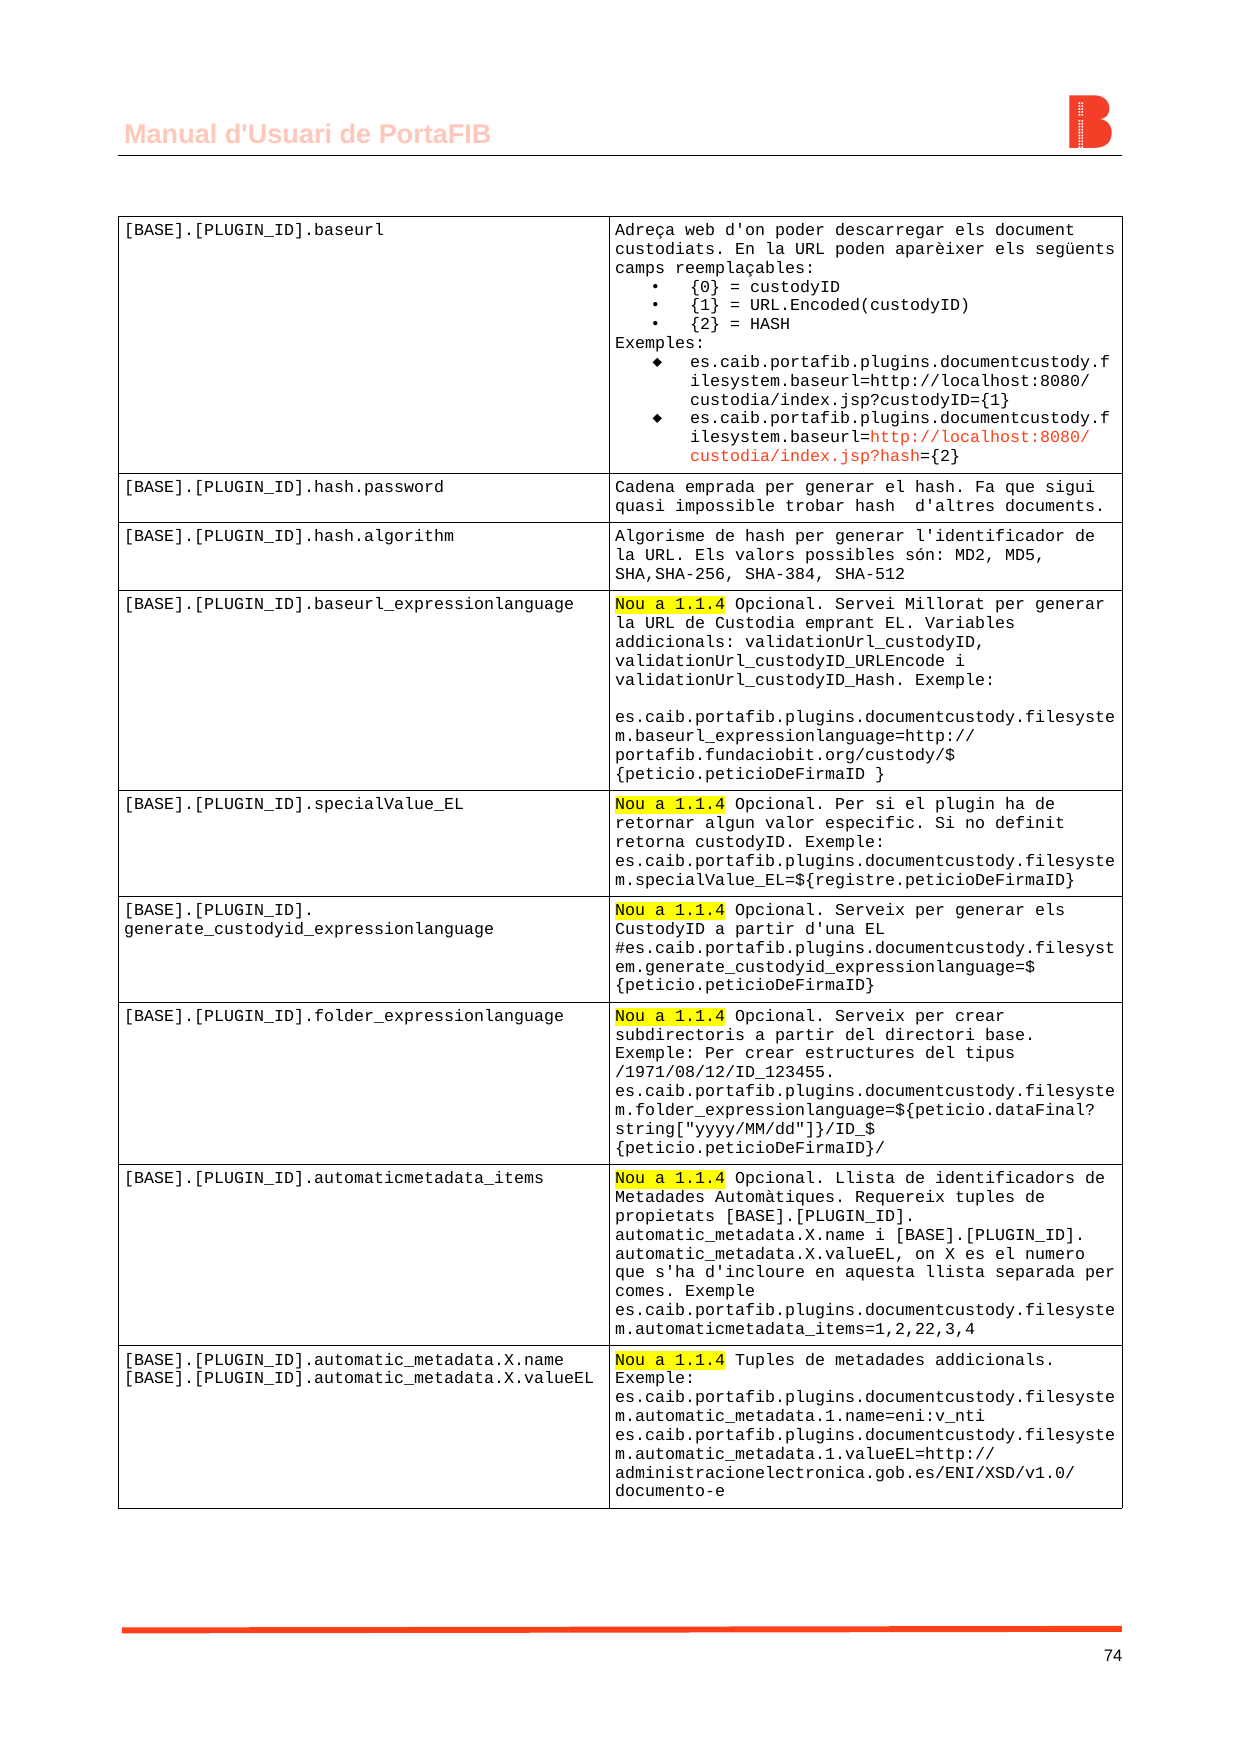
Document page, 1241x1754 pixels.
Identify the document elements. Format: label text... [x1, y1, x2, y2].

picture [1063, 94, 1117, 150]
table_cell Nou a 1.1.4 Opcional. Llista de identificadors de Metadades Automàtiques. Requereix tuples de propietats [BASE].[PLUGIN_ID]. automatic_metadata.X.name i [BASE].[PLUGIN_ID]. automatic_metadata.X.valueEL, on X es el numero que s'ha d'incloure en aquesta llista separada per comes. Exemple es.caib.portafib.plugins.documentcustody.filesystem.automaticmetadata_items=1,2,22,3,4 [610, 1165, 1122, 1345]
table_cell [BASE].[PLUGIN_ID].hash.password [119, 474, 609, 522]
table_cell [BASE].[PLUGIN_ID]. generate_custodyid_expressionlanguage [119, 897, 609, 1002]
table_cell [BASE].[PLUGIN_ID].specialValue_EL [119, 791, 609, 896]
table_cell [BASE].[PLUGIN_ID].baseurl_expressionlanguage [119, 591, 609, 790]
table_cell Nou a 1.1.4 Tuples de metadades addicionals. Exemple: es.caib.portafib.plugins.documentcustody.filesystem.automatic_metadata.1.name=eni:v_nti es.caib.portafib.plugins.documentcustody.filesystem.automatic_metadata.1.valueEL=http://administracionelectronica.gob.es/ENI/XSD/v1.0/documento-e [610, 1346, 1122, 1508]
table_cell [BASE].[PLUGIN_ID].folder_expressionlanguage [119, 1003, 609, 1164]
table_cell [BASE].[PLUGIN_ID].hash.algorithm [119, 523, 609, 590]
table_cell [BASE].[PLUGIN_ID].automatic_metadata.X.name [BASE].[PLUGIN_ID].automatic_metadata.X.valueEL [119, 1346, 609, 1508]
table_cell Nou a 1.1.4 Opcional. Per si el plugin ha de retornar algun valor especific. Si no definit retorna custodyID. Exemple: es.caib.portafib.plugins.documentcustody.filesystem.specialValue_EL=${registre.peticioDeFirmaID} [610, 791, 1122, 896]
table_cell [BASE].[PLUGIN_ID].baseurl [119, 217, 609, 472]
table_cell Cadena emprada per generar el hash. Fa que sigui quasi impossible trobar hash d'altres documents. [610, 474, 1122, 522]
table_cell Nou a 1.1.4 Opcional. Serveix per crear subdirectoris a partir del directori base. Exemple: Per crear estructures del tipus /1971/08/12/ID_123455. es.caib.portafib.plugins.documentcustody.filesystem.folder_expressionlanguage=${peticio.dataFinal?string["yyyy/MM/dd"]}/ID_${peticio.peticioDeFirmaID}/ [610, 1003, 1122, 1164]
table_cell Algorisme de hash per generar l'identificador de la URL. Els valors possibles són: MD2, MD5, SHA,SHA-256, SHA-384, SHA-512 [610, 523, 1122, 590]
table_cell [BASE].[PLUGIN_ID].automaticmetadata_items [119, 1165, 609, 1345]
table_cell Nou a 1.1.4 Opcional. Serveix per generar els CustodyID a partir d'una EL #es.caib.portafib.plugins.documentcustody.filesystem.generate_custodyid_expressionlanguage=${peticio.peticioDeFirmaID} [610, 897, 1122, 1002]
table_cell Nou a 1.1.4 Opcional. Servei Millorat per generar la URL de Custodia emprant EL. Variables addicionals: validationUrl_custodyID, validationUrl_custodyID_URLEncode i validationUrl_custodyID_Hash. Exemple: es.caib.portafib.plugins.documentcustody.filesystem.baseurl_expressionlanguage=http://portafib.fundaciobit.org/custody/${peticio.peticioDeFirmaID } [610, 591, 1122, 790]
table_cell Adreça web d'on poder descarregar els document custodiats. En la URL poden aparèixer els següents camps reemplaçables: {0} = custodyID {1} = URL.Encoded(custodyID) {2} = HASH Exemples: es.caib.portafib.plugins.documentcustody.filesystem.baseurl=http://localhost:8080/custodia/index.jsp?custodyID={1} es.caib.portafib.plugins.documentcustody.filesystem.baseurl=http://localhost:8080/custodia/index.jsp?hash={2} [610, 217, 1122, 472]
